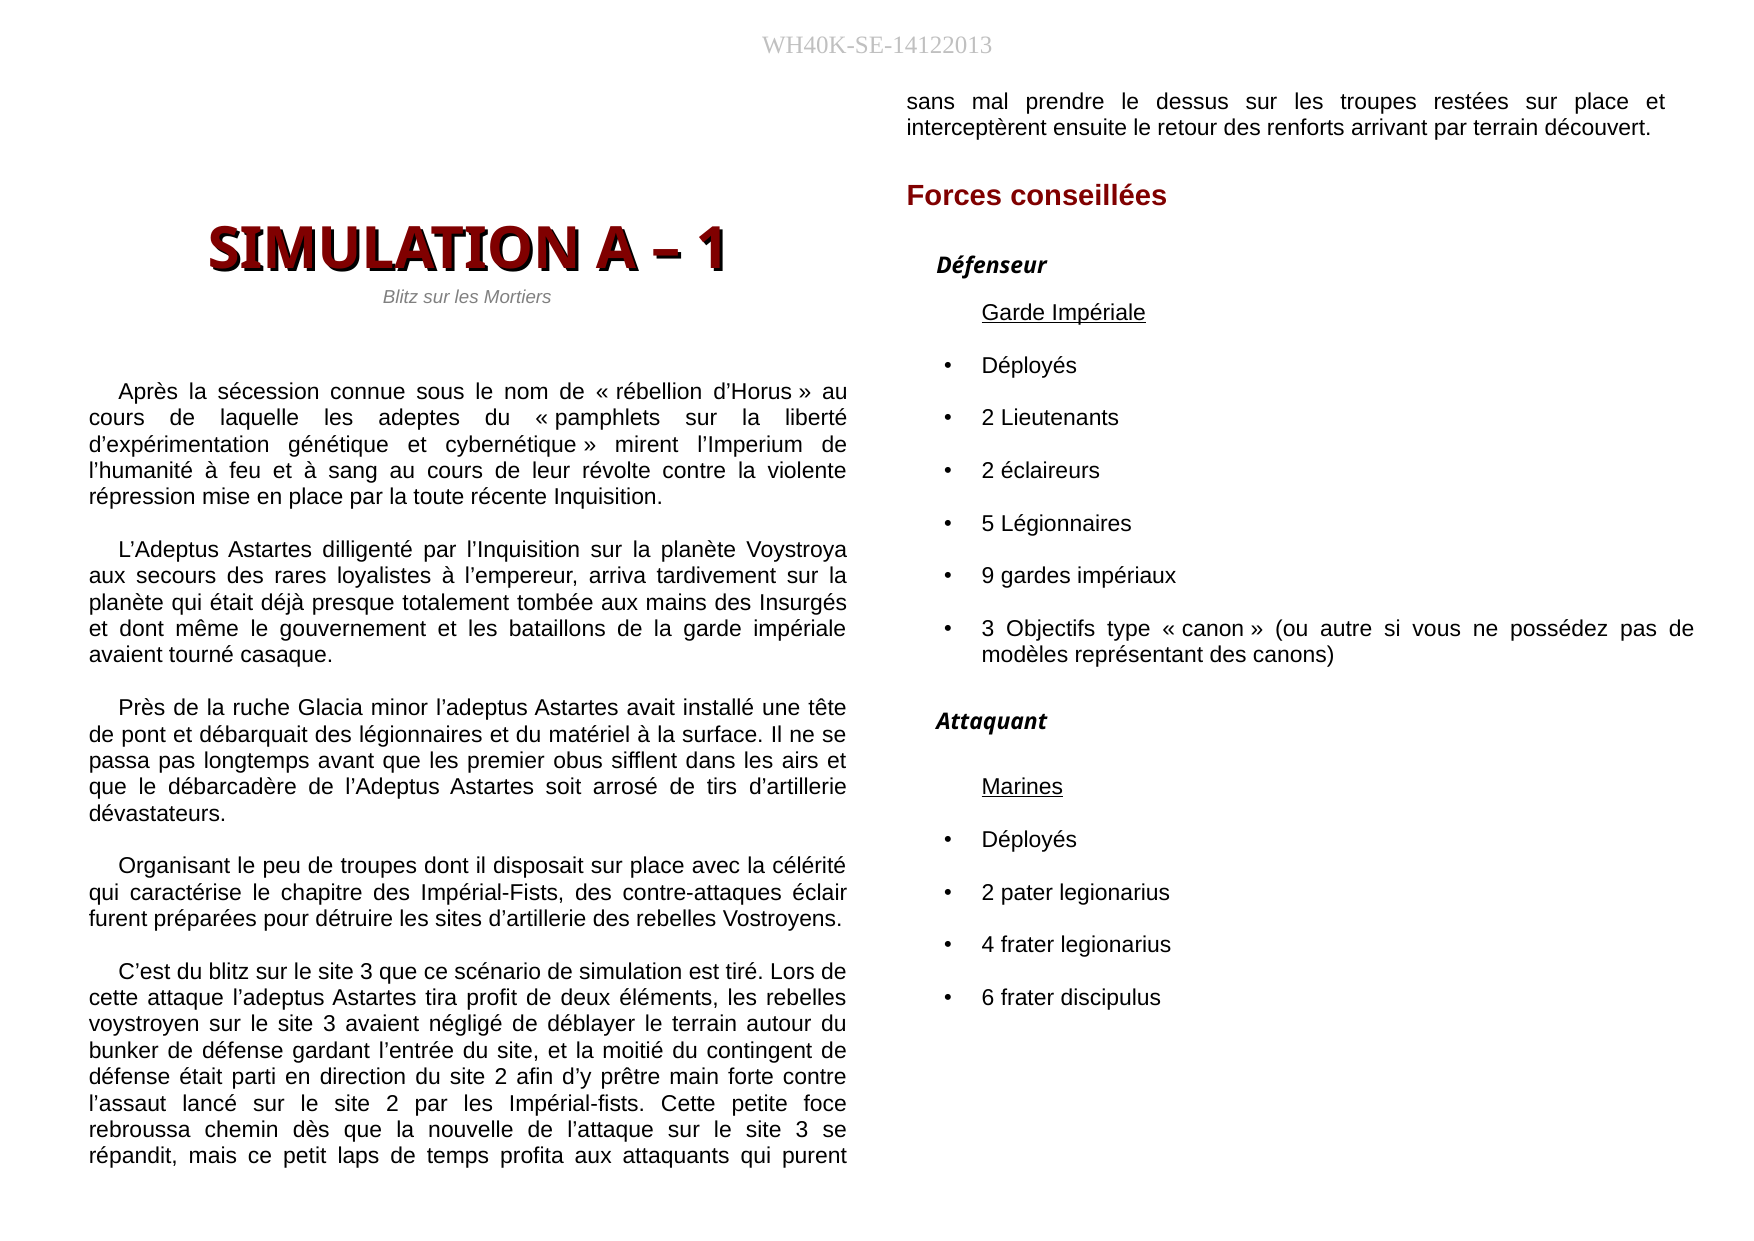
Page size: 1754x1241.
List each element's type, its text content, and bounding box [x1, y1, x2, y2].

text sans mal prendre le dessus sur les troupes restées sur place et interceptèrent ensuite le retour des renforts arrivant par terrain découvert. [906, 88, 1665, 141]
subtitle Attaquant [936, 704, 1636, 736]
text Organisant le peu de troupes dont il disposait sur place avec la célérité qui caractérise le chapitre des Impérial-Fists, des contre-attaques éclair furent préparées pour détruire les sites d’artillerie des rebelles Vostroyens. [88, 838, 847, 931]
text C’est du blitz sur le site 3 que ce scénario de simulation est tiré. Lors de cette attaque l’adeptus Astartes tira profit de deux éléments, les rebelles voystroyen sur le site 3 avaient négligé de déblayer le terrain autour du bunker de défense gardant l’entrée du site, et la moitié du contingent de défense était parti en direction du site 2 afin d’y prêtre main forte contre l’assaut lancé sur le site 2 par les Impérial-fists. Cette petite foce rebroussa chemin dès que la nouvelle de l’attaque sur le site 3 se répandit, mais ce petit laps de temps profita aux attaquants qui purent [88, 943, 847, 1168]
list 5 Légionnaires [944, 495, 1695, 536]
subtitle Forces conseillées [906, 177, 1695, 211]
list 6 frater discipulus [944, 969, 1695, 1010]
text L’Adeptus Astartes dilligenté par l’Inquisition sur la planète Voystroya aux secours des rares loyalistes à l’empereur, arriva tardivement sur la planète qui était déjà presque totalement tombée aux mains des Insurgés et dont même le gouvernement et les bataillons de la garde impériale avaient tourné casaque. [88, 521, 847, 668]
list 2 pater legionarius [944, 864, 1695, 905]
list 4 frater legionarius [944, 917, 1695, 958]
list Marines [944, 748, 1695, 799]
subtitle Blitz sur les Mortiers [59, 286, 877, 307]
text Près de la ruche Glacia minor l’adeptus Astartes avait installé une tête de pont et débarquait des légionnaires et du matériel à la surface. Il ne se passa pas longtemps avant que les premier obus sifflent dans les airs et que le débarcadère de l’Adeptus Astartes soit arrosé de tirs d’artillerie dévastateurs. [88, 679, 847, 826]
subtitle SIMULATION A – 1 [59, 206, 877, 286]
list 2 Lieutenants [944, 390, 1695, 431]
list 9 gardes impériaux [944, 548, 1695, 589]
list 3 Objectifs type « canon » (ou autre si vous ne possédez pas de modèles représentant des canons) [944, 601, 1695, 668]
list Déployés [944, 337, 1695, 378]
subtitle Défenseur [936, 248, 1636, 280]
list Déployés [944, 811, 1695, 852]
text Après la sécession connue sous le nom de « rébellion d’Horus » au cours de laquelle les adeptes du « pamphlets sur la liberté d’expérimentation génétique et cybernétique » mirent l’Imperium de l’humanité à feu et à sang au cours de leur révolte contre la violente répression mise en place par la toute récente Inquisition. [88, 366, 847, 510]
list Garde Impériale [944, 292, 1695, 325]
list 2 éclaireurs [944, 442, 1695, 483]
